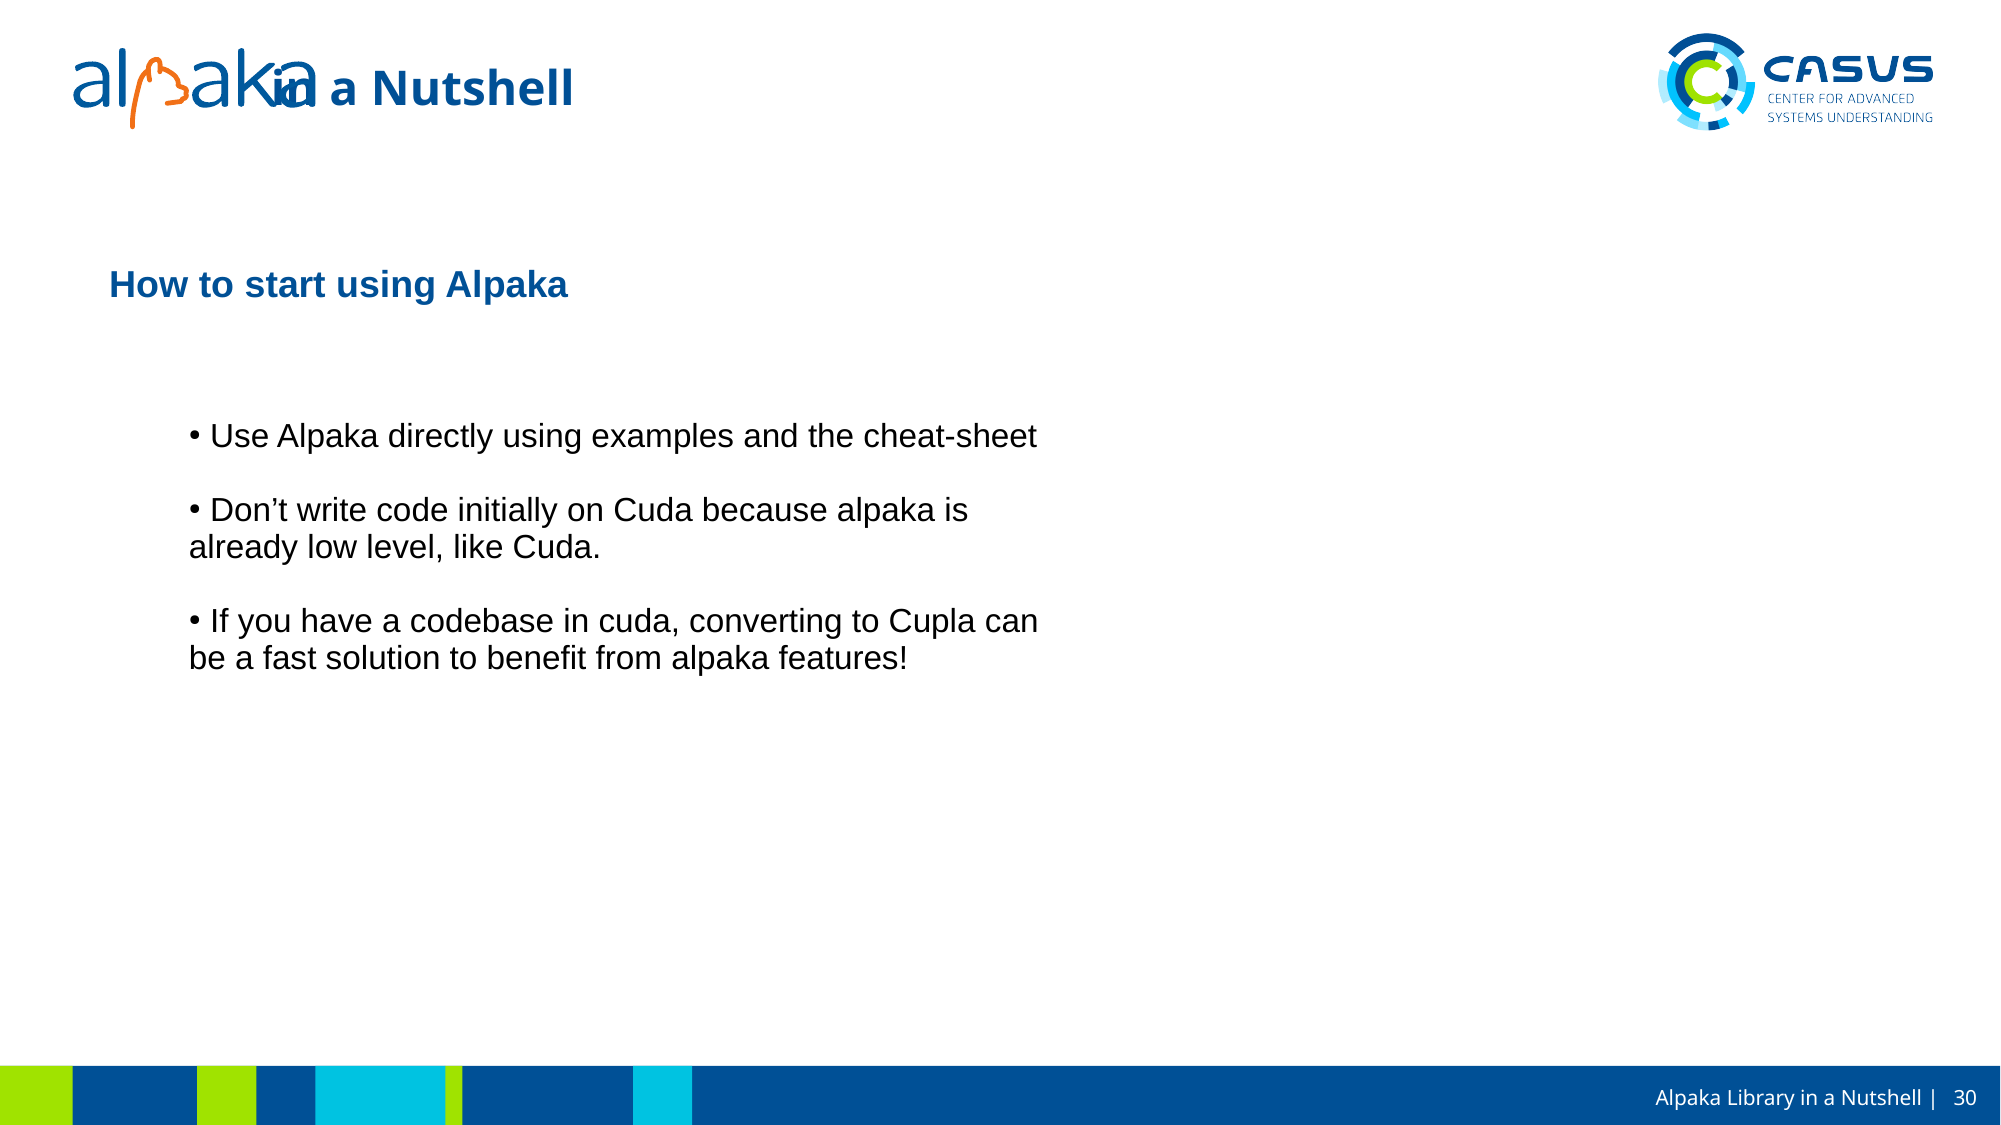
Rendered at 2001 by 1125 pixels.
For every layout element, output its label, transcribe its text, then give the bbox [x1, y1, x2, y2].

text_box How to start using Alpaka [94, 256, 745, 355]
title in a Nutshell [317, 53, 709, 122]
picture [1658, 33, 1933, 131]
picture [72, 47, 317, 130]
list Use Alpaka directly using examples and the cheat-sheet Don’t write code initially on Cuda because alpaka is already low level, like Cuda. If you have a codebase in cuda, converting to Cupla can be a fast solution to benefit from alpaka features! [188, 301, 1052, 963]
